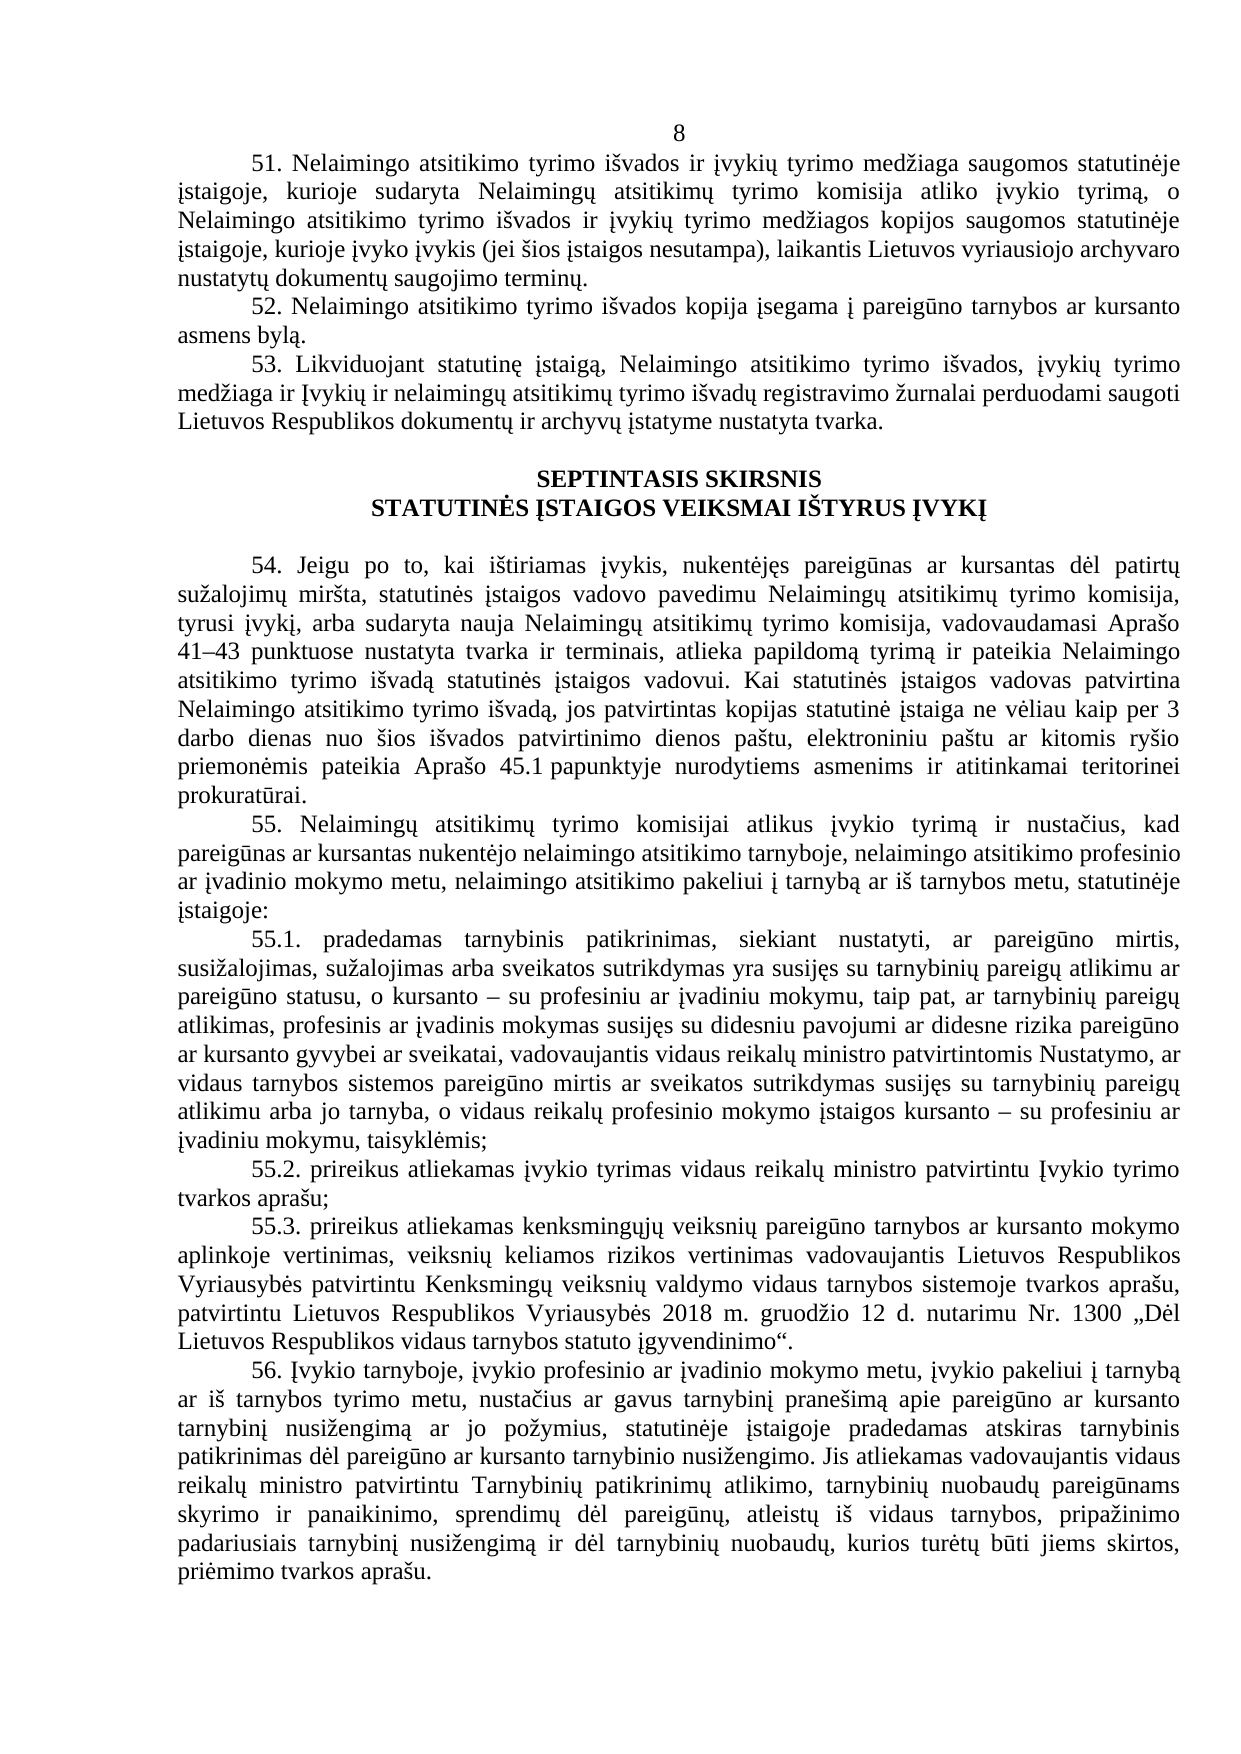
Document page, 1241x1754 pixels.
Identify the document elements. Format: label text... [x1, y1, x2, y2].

text 55. Nelaimingų atsitikimų tyrimo komisijai atlikus įvykio tyrimą ir nustačius, kad pareigūnas ar kursantas nukentėjo nelaimingo atsitikimo tarnyboje, nelaimingo atsitikimo profesinio ar įvadinio mokymo metu, nelaimingo atsitikimo pakeliui į tarnybą ar iš tarnybos metu, statutinėje įstaigoje: [177, 809, 1181, 924]
text 55.2. prireikus atliekamas įvykio tyrimas vidaus reikalų ministro patvirtintu Įvykio tyrimo tvarkos aprašu; [177, 1154, 1181, 1211]
text SEPTINTASIS SKIRSNIS [177, 464, 1181, 493]
text 54. Jeigu po to, kai ištiriamas įvykis, nukentėjęs pareigūnas ar kursantas dėl patirtų sužalojimų miršta, statutinės įstaigos vadovo pavedimu Nelaimingų atsitikimų tyrimo komisija, tyrusi įvykį, arba sudaryta nauja Nelaimingų atsitikimų tyrimo komisija, vadovaudamasi Aprašo 41–43 punktuose nustatyta tvarka ir terminais, atlieka papildomą tyrimą ir pateikia Nelaimingo atsitikimo tyrimo išvadą statutinės įstaigos vadovui. Kai statutinės įstaigos vadovas patvirtina Nelaimingo atsitikimo tyrimo išvadą, jos patvirtintas kopijas statutinė įstaiga ne vėliau kaip per 3 darbo dienas nuo šios išvados patvirtinimo dienos paštu, elektroniniu paštu ar kitomis ryšio priemonėmis pateikia Aprašo 45.1 papunktyje nurodytiems asmenims ir atitinkamai teritorinei prokuratūrai. [177, 550, 1181, 809]
text 56. Įvykio tarnyboje, įvykio profesinio ar įvadinio mokymo metu, įvykio pakeliui į tarnybą ar iš tarnybos tyrimo metu, nustačius ar gavus tarnybinį pranešimą apie pareigūno ar kursanto tarnybinį nusižengimą ar jo požymius, statutinėje įstaigoje pradedamas atskiras tarnybinis patikrinimas dėl pareigūno ar kursanto tarnybinio nusižengimo. Jis atliekamas vadovaujantis vidaus reikalų ministro patvirtintu Tarnybinių patikrinimų atlikimo, tarnybinių nuobaudų pareigūnams skyrimo ir panaikinimo, sprendimų dėl pareigūnų, atleistų iš vidaus tarnybos, pripažinimo padariusiais tarnybinį nusižengimą ir dėl tarnybinių nuobaudų, kurios turėtų būti jiems skirtos, priėmimo tvarkos aprašu. [177, 1355, 1181, 1585]
text 55.3. prireikus atliekamas kenksmingųjų veiksnių pareigūno tarnybos ar kursanto mokymo aplinkoje vertinimas, veiksnių keliamos rizikos vertinimas vadovaujantis Lietuvos Respublikos Vyriausybės patvirtintu Kenksmingų veiksnių valdymo vidaus tarnybos sistemoje tvarkos aprašu, patvirtintu Lietuvos Respublikos Vyriausybės 2018 m. gruodžio 12 d. nutarimu Nr. 1300 „Dėl Lietuvos Respublikos vidaus tarnybos statuto įgyvendinimo“. [177, 1211, 1181, 1355]
text 53. Likviduojant statutinę įstaigą, Nelaimingo atsitikimo tyrimo išvados, įvykių tyrimo medžiaga ir Įvykių ir nelaimingų atsitikimų tyrimo išvadų registravimo žurnalai perduodami saugoti Lietuvos Respublikos dokumentų ir archyvų įstatyme nustatyta tvarka. [177, 349, 1181, 435]
text 52. Nelaimingo atsitikimo tyrimo išvados kopija įsegama į pareigūno tarnybos ar kursanto asmens bylą. [177, 291, 1181, 349]
text 55.1. pradedamas tarnybinis patikrinimas, siekiant nustatyti, ar pareigūno mirtis, susižalojimas, sužalojimas arba sveikatos sutrikdymas yra susijęs su tarnybinių pareigų atlikimu ar pareigūno statusu, o kursanto – su profesiniu ar įvadiniu mokymu, taip pat, ar tarnybinių pareigų atlikimas, profesinis ar įvadinis mokymas susijęs su didesniu pavojumi ar didesne rizika pareigūno ar kursanto gyvybei ar sveikatai, vadovaujantis vidaus reikalų ministro patvirtintomis Nustatymo, ar vidaus tarnybos sistemos pareigūno mirtis ar sveikatos sutrikdymas susijęs su tarnybinių pareigų atlikimu arba jo tarnyba, o vidaus reikalų profesinio mokymo įstaigos kursanto – su profesiniu ar įvadiniu mokymu, taisyklėmis; [177, 924, 1181, 1154]
text 51. Nelaimingo atsitikimo tyrimo išvados ir įvykių tyrimo medžiaga saugomos statutinėje įstaigoje, kurioje sudaryta Nelaimingų atsitikimų tyrimo komisija atliko įvykio tyrimą, o Nelaimingo atsitikimo tyrimo išvados ir įvykių tyrimo medžiagos kopijos saugomos statutinėje įstaigoje, kurioje įvyko įvykis (jei šios įstaigos nesutampa), laikantis Lietuvos vyriausiojo archyvaro nustatytų dokumentų saugojimo terminų. [177, 148, 1181, 291]
text STATUTINĖS ĮSTAIGOS VEIKSMAI IŠTYRUS ĮVYKĮ [177, 493, 1181, 521]
